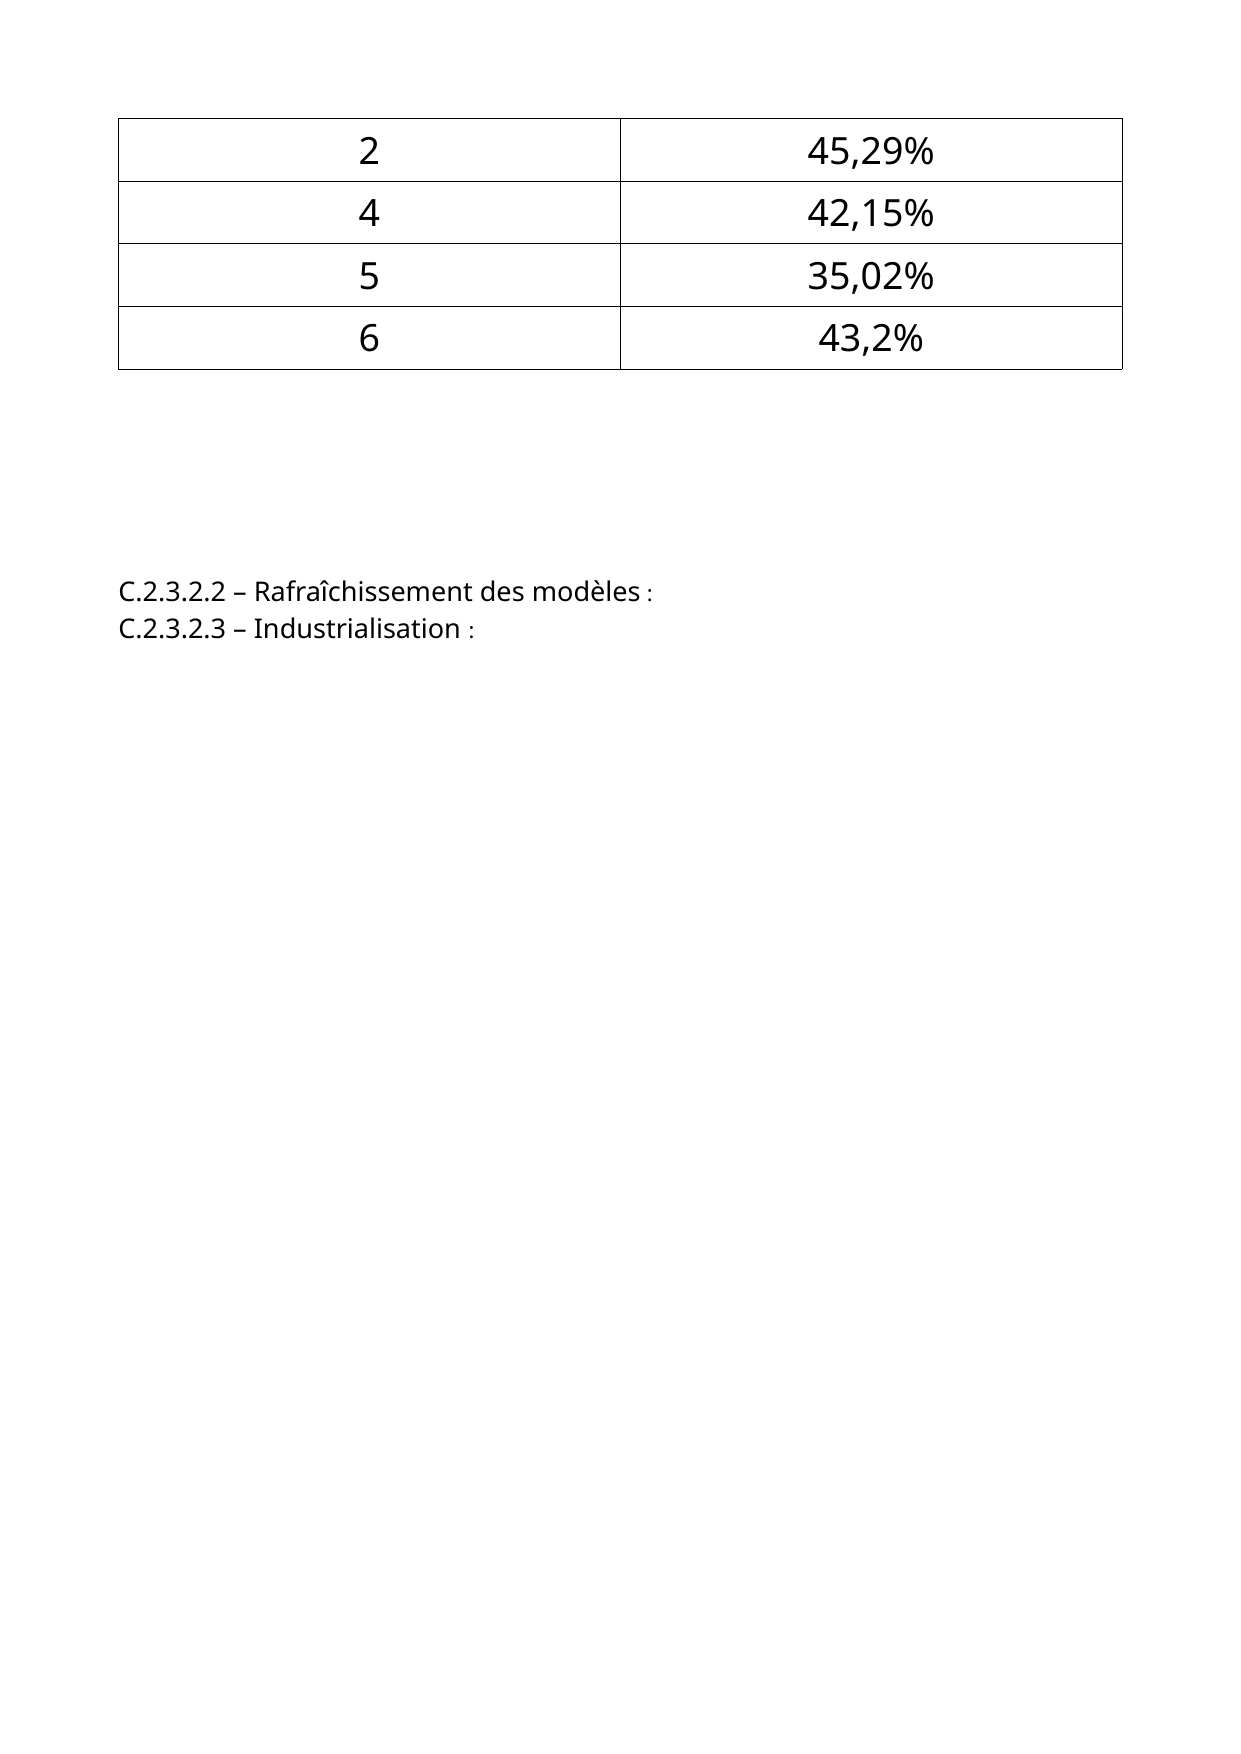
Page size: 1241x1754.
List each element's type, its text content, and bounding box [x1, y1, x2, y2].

text C.2.3.2.3 – Industrialisation : [118, 610, 1093, 647]
text C.2.3.2.2 – Rafraîchissement des modèles : [118, 573, 1093, 610]
table_cell 45,29% [621, 119, 1122, 181]
table_cell 42,15% [621, 182, 1122, 243]
table_cell 4 [119, 182, 620, 243]
table_cell 2 [119, 119, 620, 181]
table_cell 6 [119, 307, 620, 368]
table_cell 43,2% [621, 307, 1122, 368]
table_cell 35,02% [621, 244, 1122, 306]
table_cell 5 [119, 244, 620, 306]
